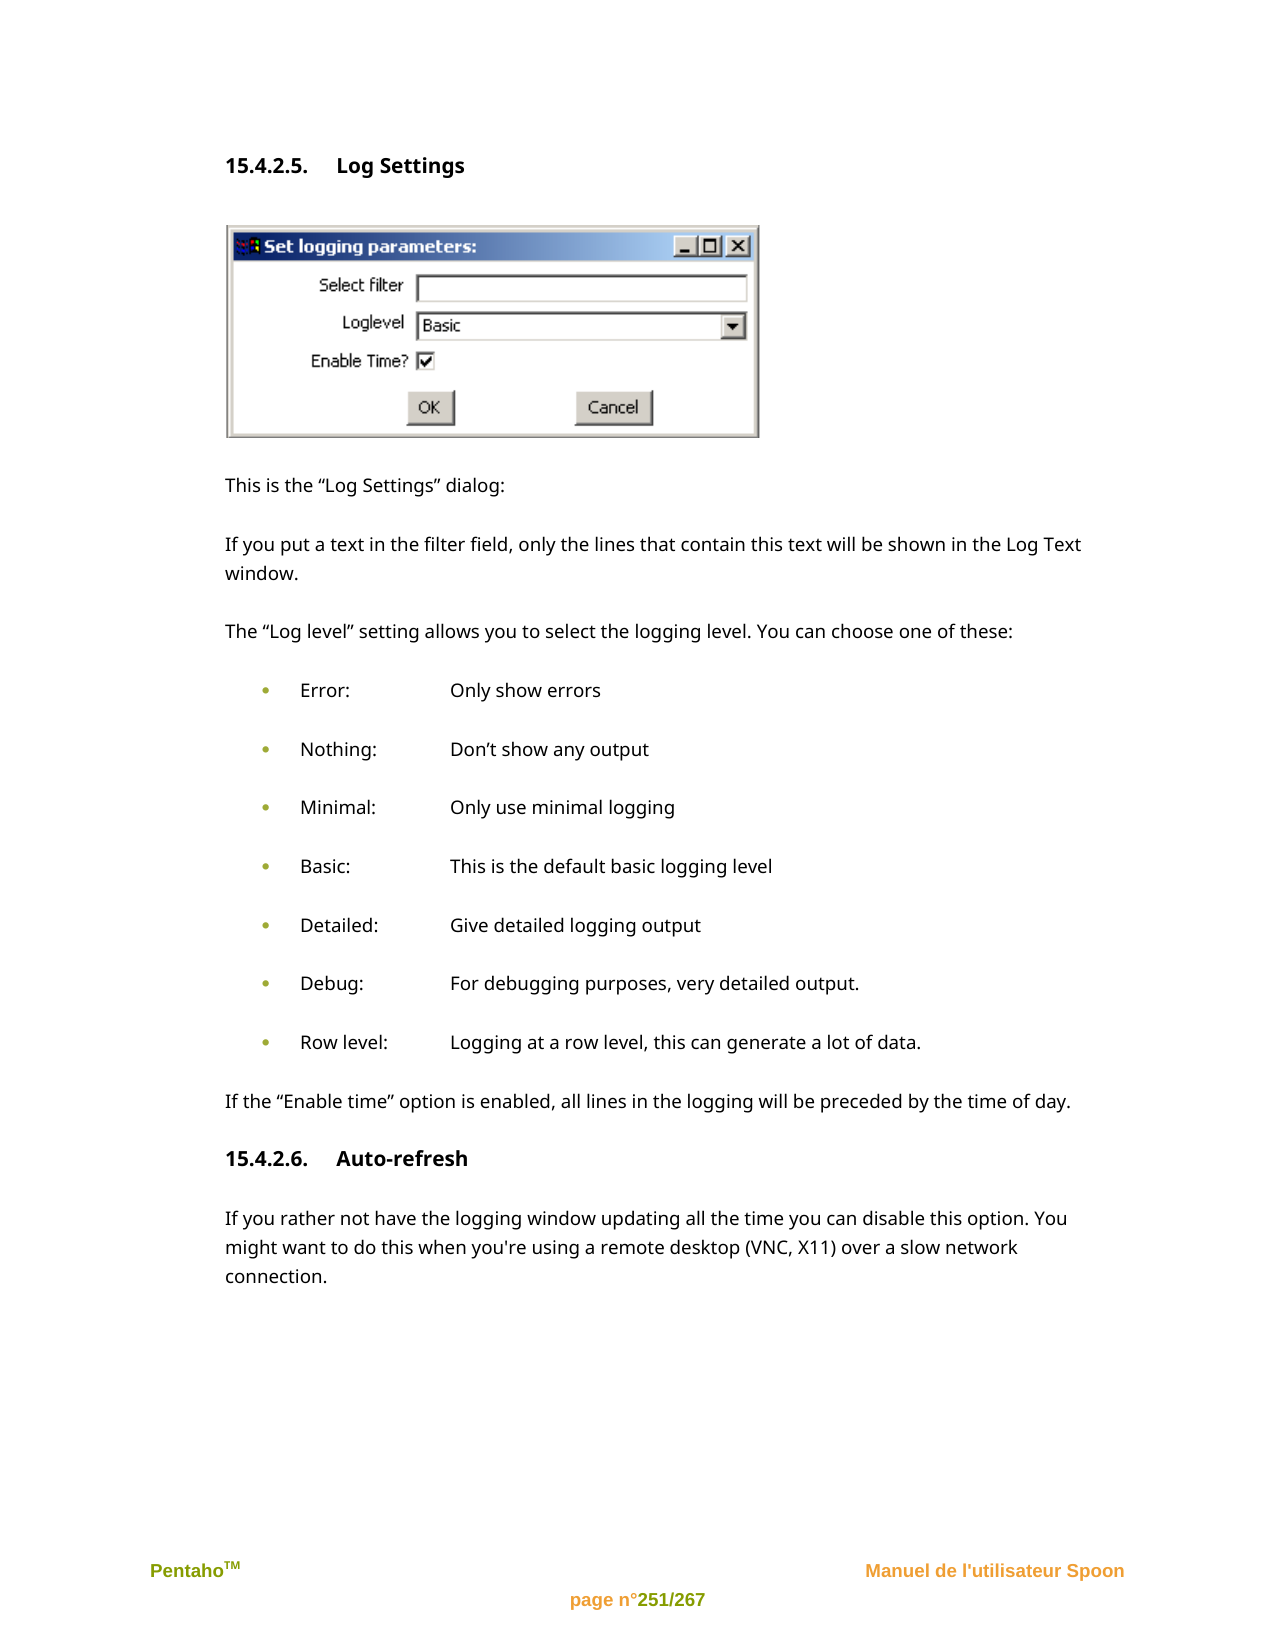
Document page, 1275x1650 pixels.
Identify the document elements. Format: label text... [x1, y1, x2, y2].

text If you put a text in the filter field, only the lines that contain this text will be shown in the Log Text window. [225, 528, 1125, 586]
list Detailed: Give detailed logging output [262, 909, 1125, 938]
text If you rather not have the logging window updating all the time you can disable this option. You might want to do this when you're using a remote desktop (VNC, X11) over a slow network connection. [225, 1202, 1125, 1289]
list Row level: Logging at a row level, this can generate a lot of data. [262, 1026, 1125, 1055]
text This is the “Log Settings” dialog: [225, 209, 1125, 498]
list Error: Only show errors [262, 674, 1125, 703]
list Minimal: Only use minimal logging [262, 791, 1125, 821]
text The “Log level” setting allows you to select the logging level. You can choose one of these: [225, 616, 1125, 645]
subtitle Log Settings [225, 150, 1125, 179]
text If the “Enable time” option is enabled, all lines in the logging will be preceded by the time of day. [225, 1085, 1125, 1114]
list Basic: This is the default basic logging level [262, 850, 1125, 879]
list Debug: For debugging purposes, very detailed output. [262, 967, 1125, 997]
subtitle Auto-refresh [225, 1143, 1125, 1172]
list Nothing: Don’t show any output [262, 733, 1125, 762]
